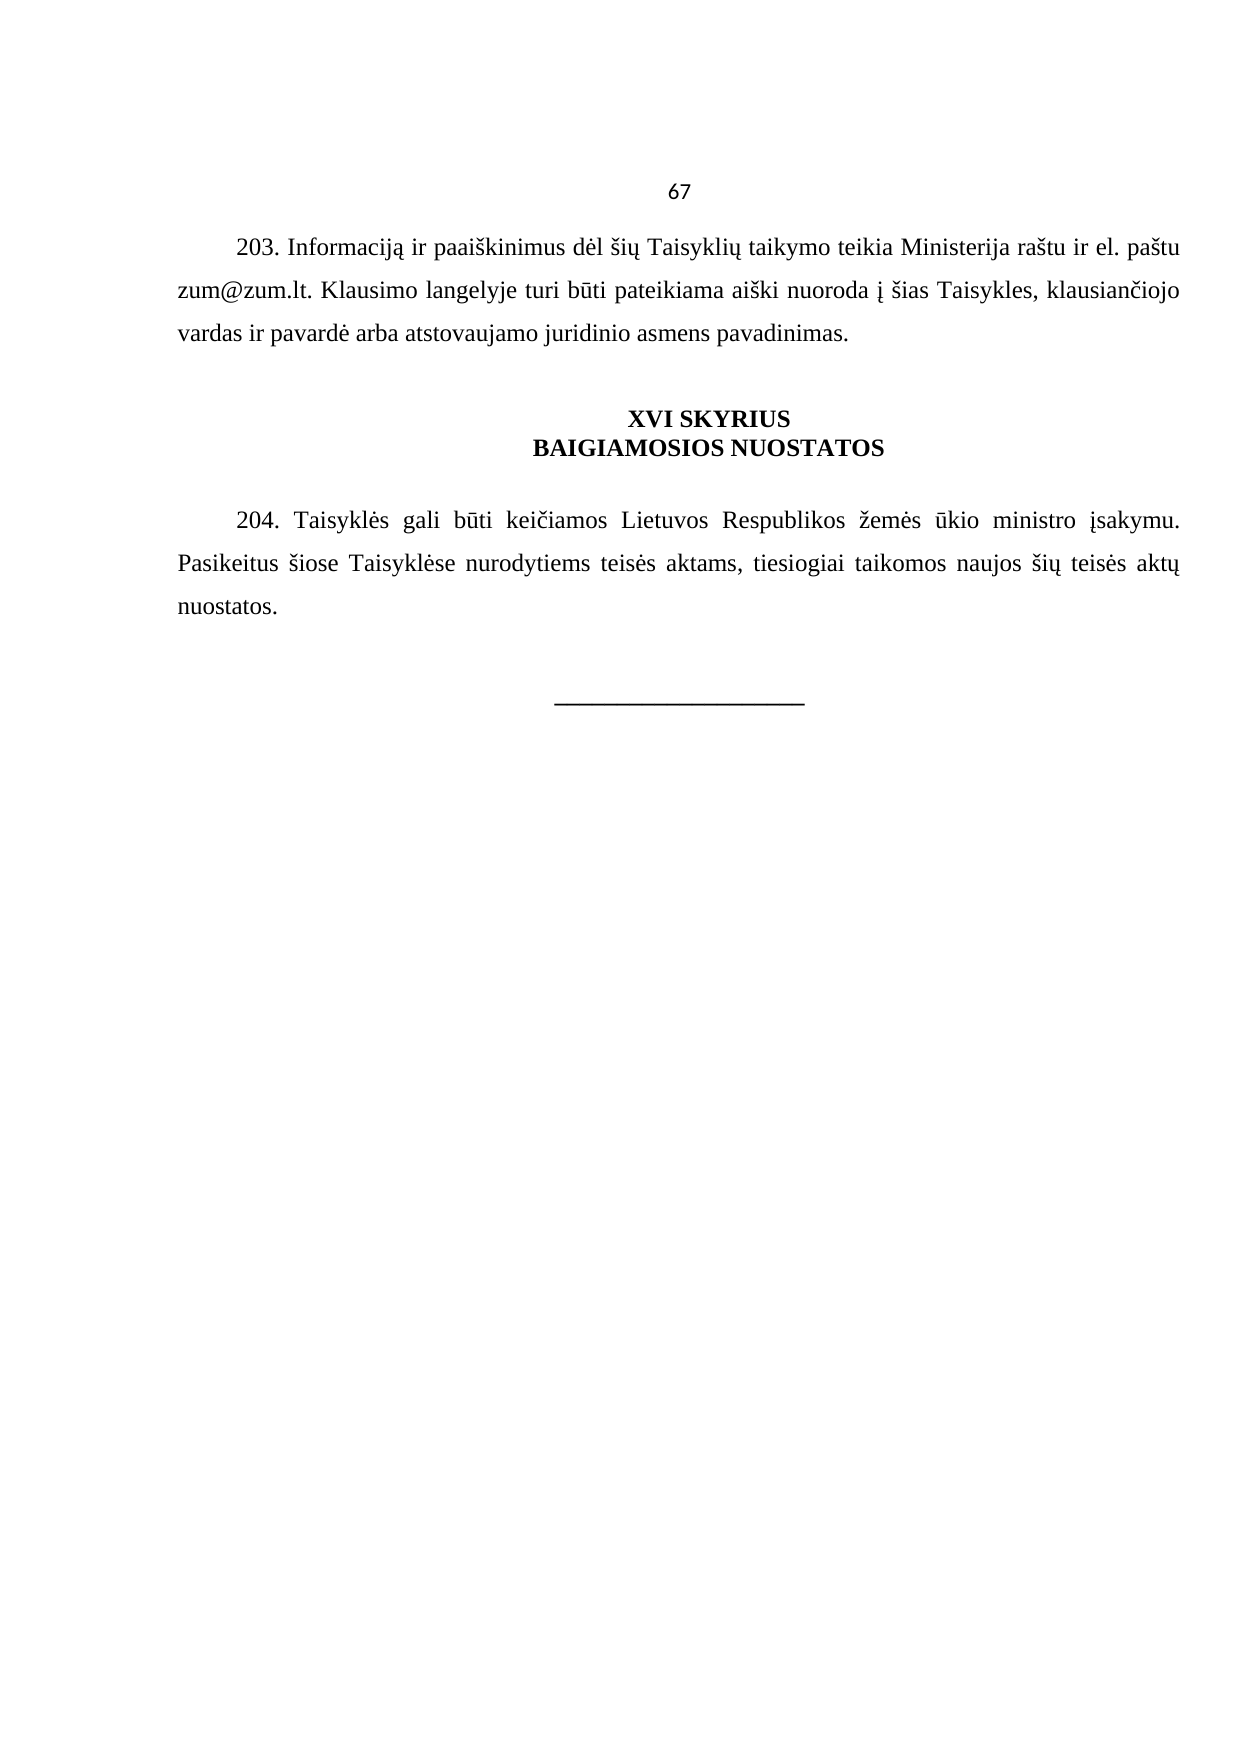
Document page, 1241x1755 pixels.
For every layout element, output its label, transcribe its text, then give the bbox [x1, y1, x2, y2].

text ____________________ [177, 679, 1181, 708]
text 203. Informaciją ir paaiškinimus dėl šių Taisyklių taikymo teikia Ministerija raštu ir el. paštu zum@zum.lt. Klausimo langelyje turi būti pateikiama aiški nuoroda į šias Taisykles, klausiančiojo vardas ir pavardė arba atstovaujamo juridinio asmens pavadinimas. [177, 232, 1181, 347]
text BAIGIAMOSIOS NUOSTATOS [177, 433, 1181, 462]
text 204. Taisyklės gali būti keičiamos Lietuvos Respublikos žemės ūkio ministro įsakymu. Pasikeitus šiose Taisyklėse nurodytiems teisės aktams, tiesiogiai taikomos naujos šių teisės aktų nuostatos. [177, 505, 1181, 620]
text XVI SKYRIUS [177, 404, 1181, 433]
